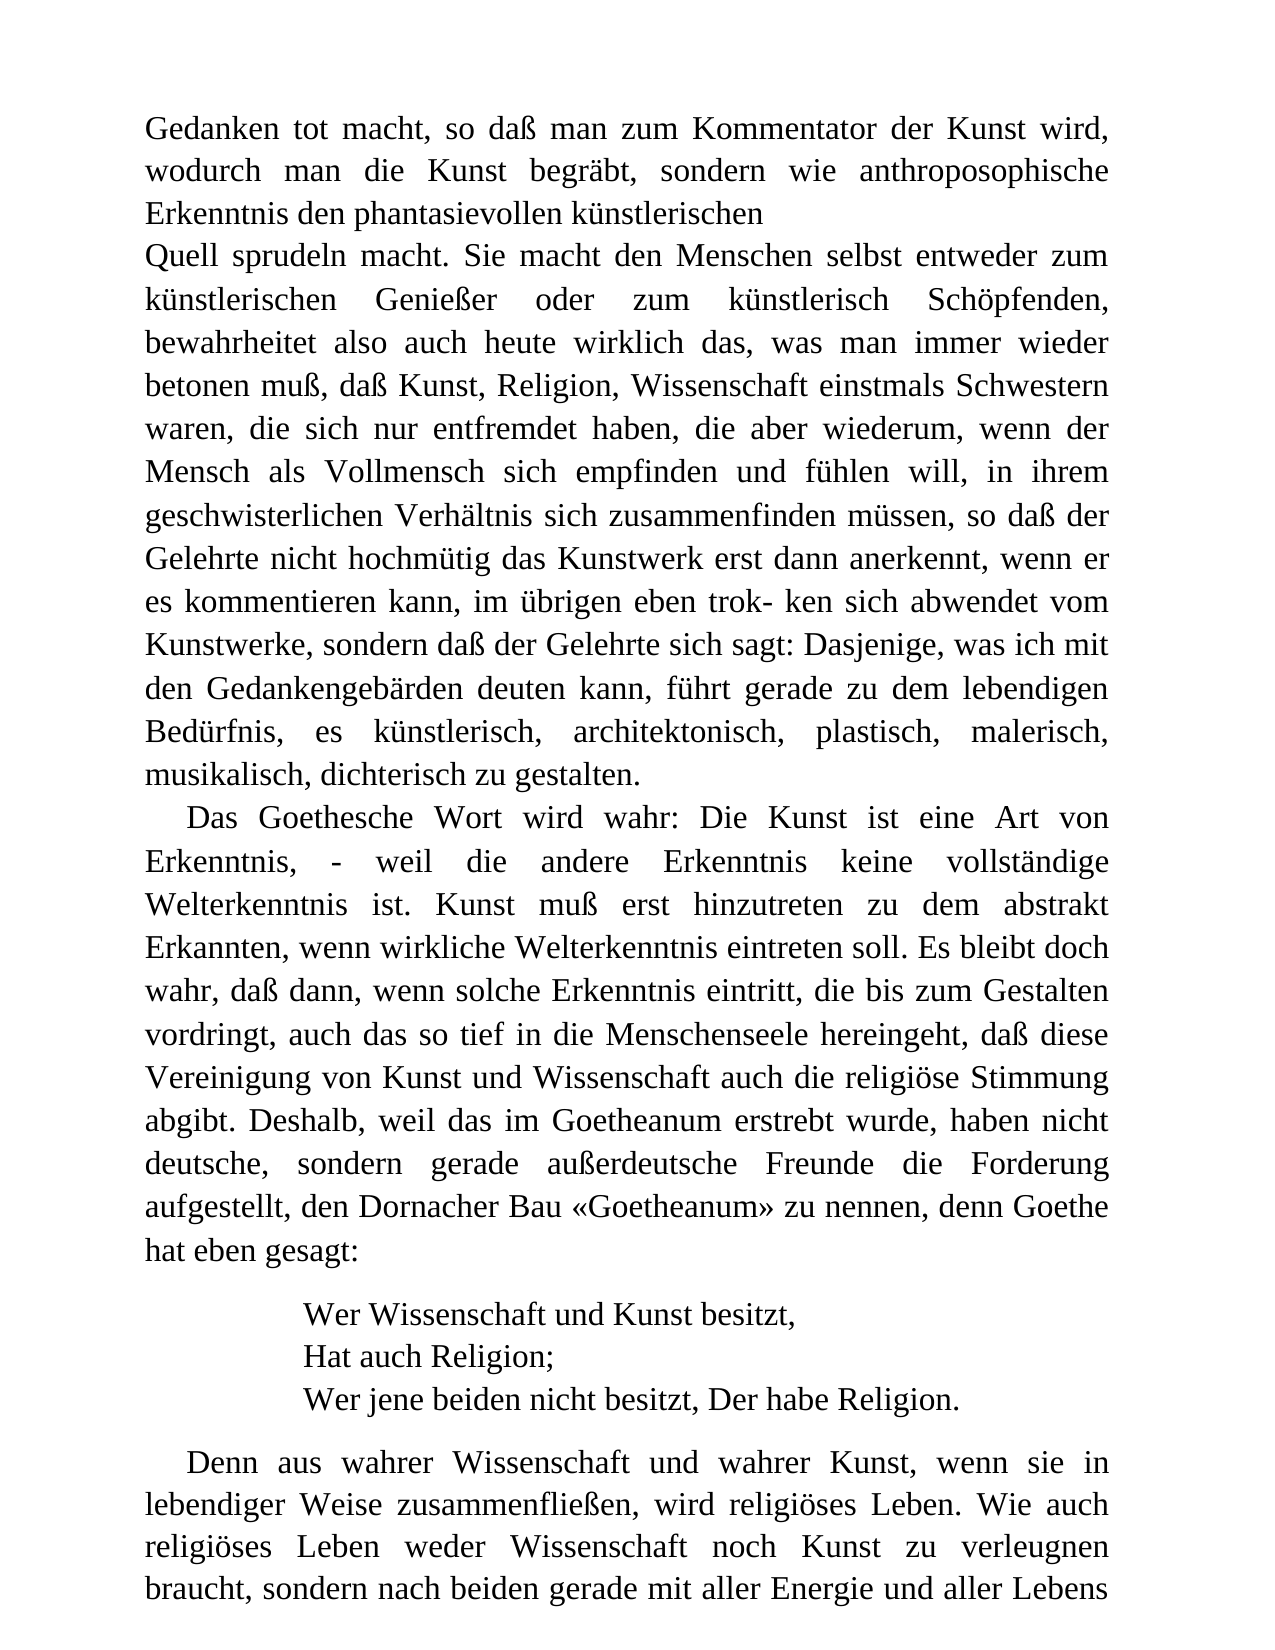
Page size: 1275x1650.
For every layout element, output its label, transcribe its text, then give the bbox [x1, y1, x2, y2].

text Gedanken tot macht, so daß man zum Kommentator der Kunst wird, wodurch man die Kunst begräbt, sondern wie anthroposophische Erkenntnis den phantasievollen künstlerischen [144, 108, 1110, 231]
text Wer Wissenschaft und Kunst besitzt, [303, 1294, 1110, 1332]
text Wer jene beiden nicht besitzt, Der habe Religion. [303, 1379, 1110, 1417]
text Hat auch Religion; [303, 1336, 1110, 1375]
text Quell sprudeln macht. Sie macht den Menschen selbst entweder zum künstlerischen Genießer oder zum künstlerisch Schöpfenden, bewahrheitet also auch heute wirklich das, was man immer wieder betonen muß, daß Kunst, Religion, Wissenschaft einstmals Schwestern waren, die sich nur entfremdet haben, die aber wiederum, wenn der Mensch als Vollmensch sich empfinden und fühlen will, in ihrem geschwisterlichen Verhältnis sich zusammenfinden müssen, so daß der Gelehrte nicht hochmütig das Kunstwerk erst dann anerkennt, wenn er es kommentieren kann, im übrigen eben trok- ken sich abwendet vom Kunstwerke, sondern daß der Gelehrte sich sagt: Dasjenige, was ich mit den Gedankengebärden deuten kann, führt gerade zu dem lebendigen Bedürfnis, es künstlerisch, architektonisch, plastisch, malerisch, musikalisch, dichterisch zu gestalten. [144, 236, 1110, 793]
text Das Goethesche Wort wird wahr: Die Kunst ist eine Art von Erkenntnis, - weil die andere Erkenntnis keine vollständige Welterkenntnis ist. Kunst muß erst hinzutreten zu dem abstrakt Erkannten, wenn wirkliche Welterkenntnis eintreten soll. Es bleibt doch wahr, daß dann, wenn solche Erkenntnis eintritt, die bis zum Gestalten vordringt, auch das so tief in die Menschenseele hereingeht, daß diese Vereinigung von Kunst und Wissenschaft auch die religiöse Stimmung abgibt. Deshalb, weil das im Goetheanum erstrebt wurde, haben nicht deutsche, sondern gerade außerdeutsche Freunde die Forderung aufgestellt, den Dornacher Bau «Goetheanum» zu nennen, denn Goethe hat eben gesagt: [144, 798, 1110, 1268]
text Denn aus wahrer Wissenschaft und wahrer Kunst, wenn sie in lebendiger Weise zusammenfließen, wird religiöses Leben. Wie auch religiöses Leben weder Wissenschaft noch Kunst zu verleugnen braucht, sondern nach beiden gerade mit aller Energie und aller Lebens [144, 1442, 1110, 1607]
